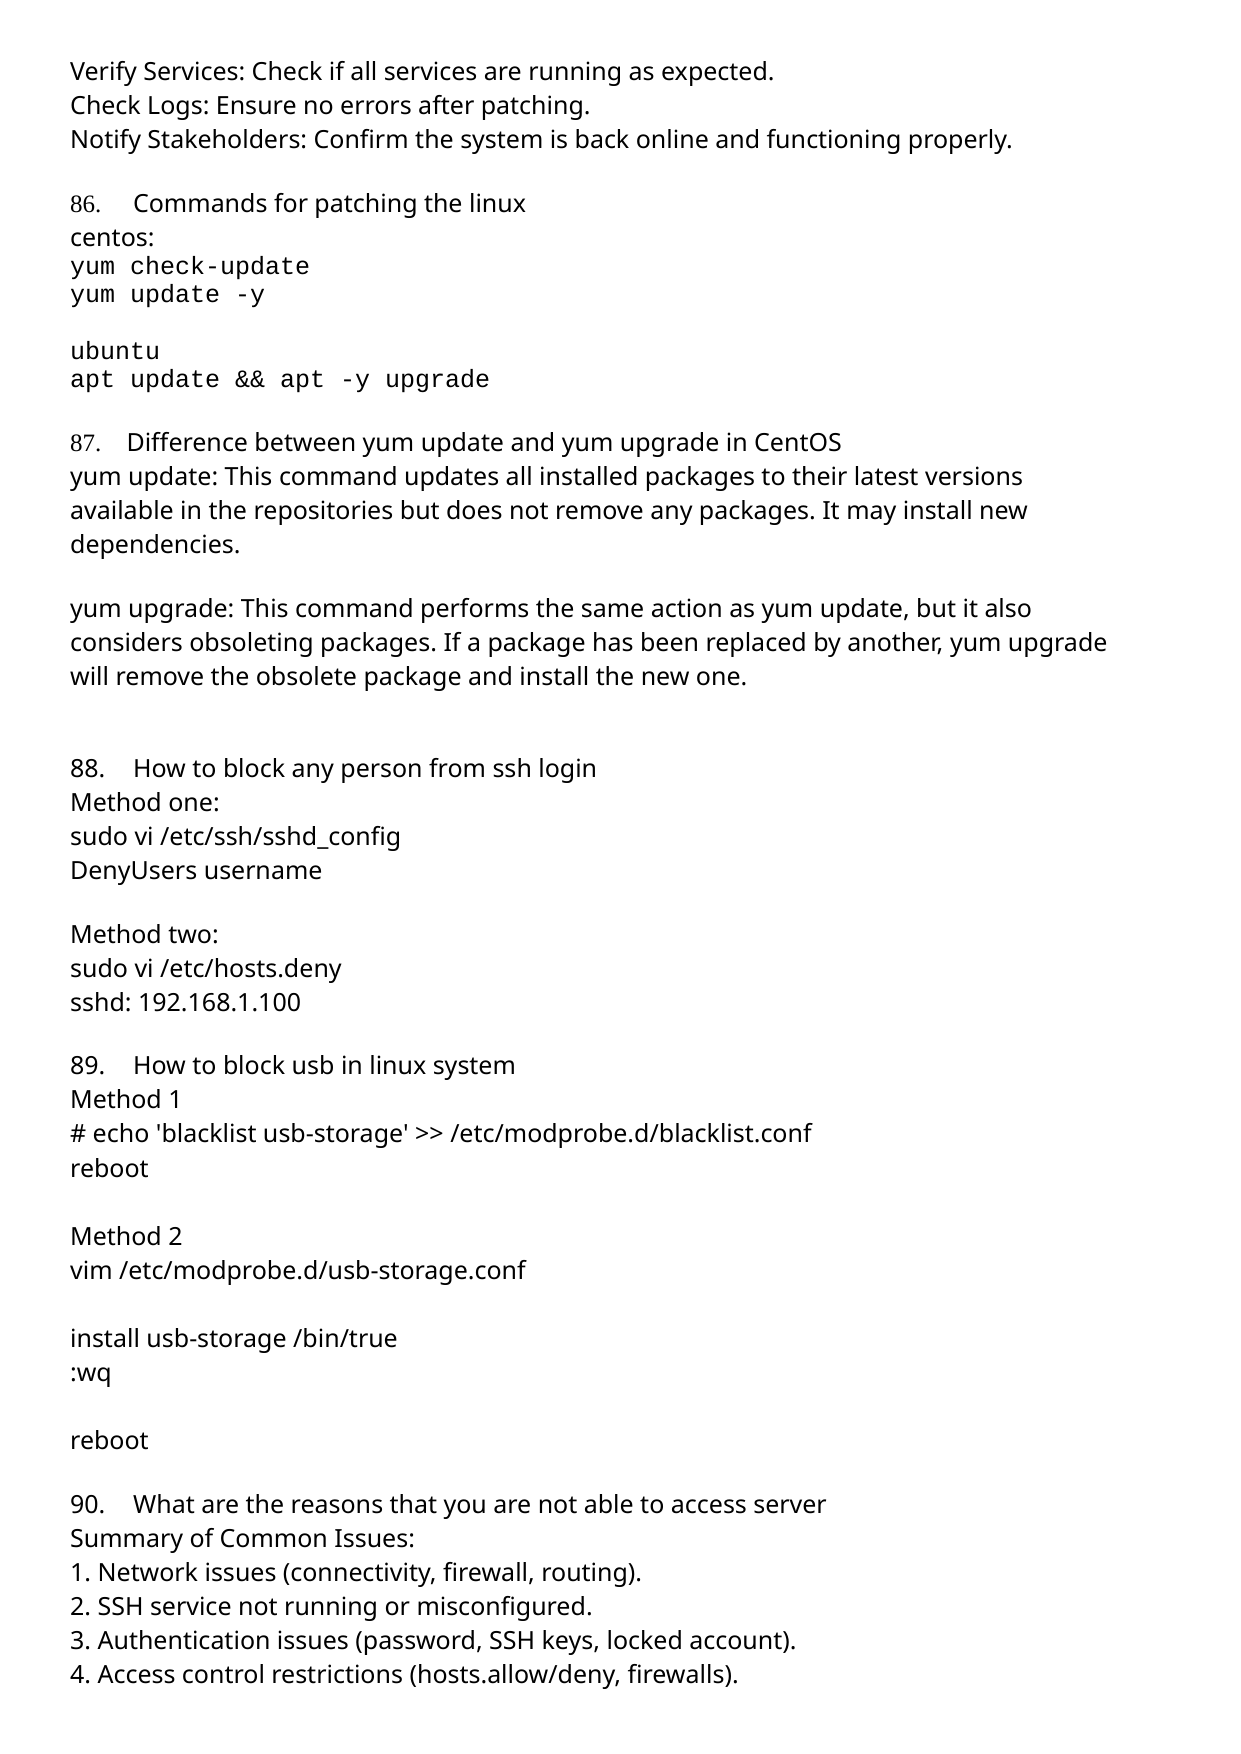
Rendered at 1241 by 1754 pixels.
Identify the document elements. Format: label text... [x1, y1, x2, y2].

list What are the reasons that you are not able to access server Summary of Common Issues: 1. Network issues (connectivity, firewall, routing). 2. SSH service not running or misconfigured. 3. Authentication issues (password, SSH keys, locked account). 4. Access control restrictions (hosts.allow/deny, firewalls). [70, 1486, 1129, 1691]
list How to block usb in linux system Method 1 # echo 'blacklist usb-storage' >> /etc/modprobe.d/blacklist.conf reboot Method 2 vim /etc/modprobe.d/usb-storage.conf install usb-storage /bin/true :wq reboot [70, 1048, 1129, 1457]
list Method two: sudo vi /etc/hosts.deny sshd: 192.168.1.100 [70, 916, 1129, 1018]
list Verify Services: Check if all services are running as expected. Check Logs: Ensure no errors after patching. Notify Stakeholders: Confirm the system is back online and functioning properly. [70, 53, 1129, 156]
list yum upgrade: This command performs the same action as yum update, but it also considers obsoleting packages. If a package has been replaced by another, yum upgrade will remove the obsolete package and install the new one. [70, 590, 1129, 721]
list Difference between yum update and yum upgrade in CentOS yum update: This command updates all installed packages to their latest versions available in the repositories but does not remove any packages. It may install new dependencies. [70, 424, 1129, 561]
list Commands for patching the linux centos: yum check-update yum update -y ubuntu apt update && apt -y upgrade [70, 185, 1129, 395]
list How to block any person from ssh login Method one: sudo vi /etc/ssh/sshd_config DenyUsers username [70, 751, 1129, 887]
